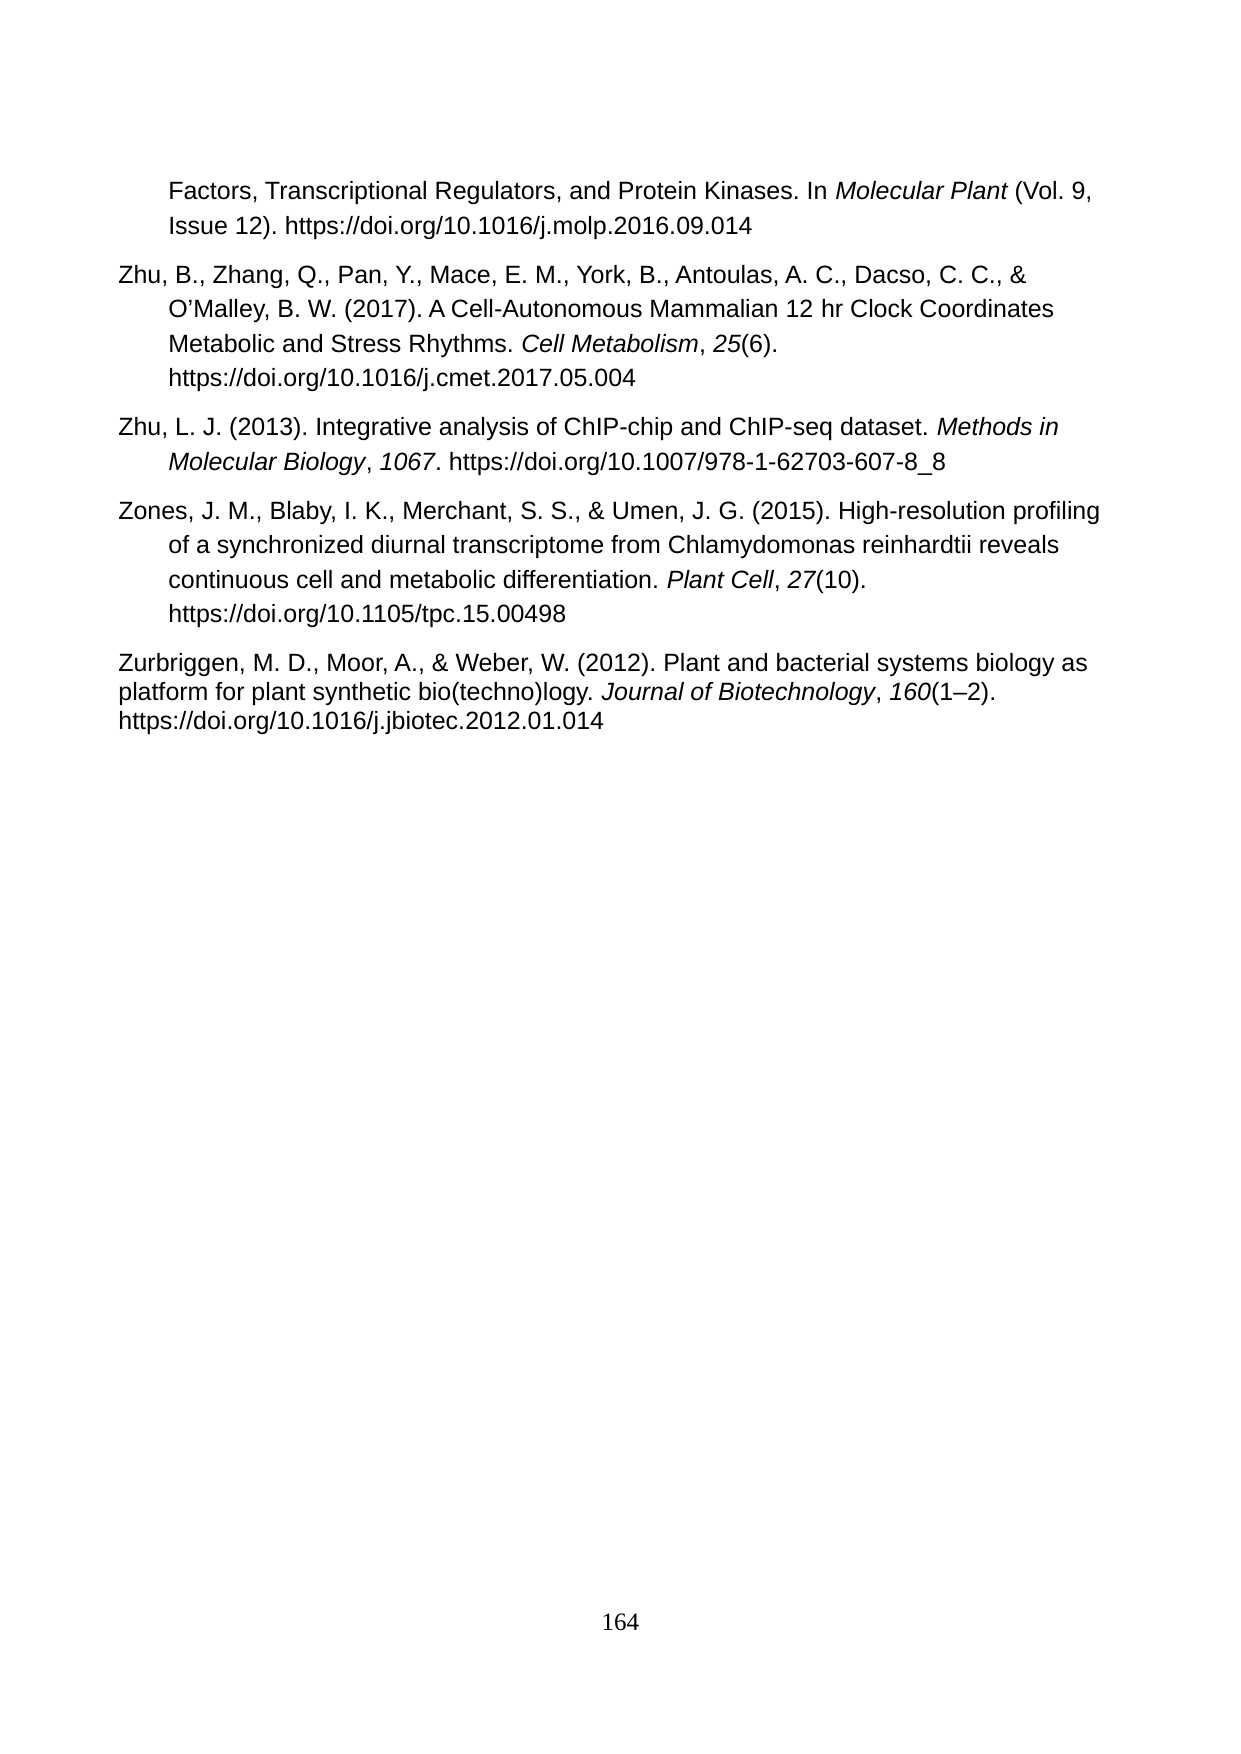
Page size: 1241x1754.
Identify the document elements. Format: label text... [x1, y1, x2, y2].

text Factors, Transcriptional Regulators, and Protein Kinases. In Molecular Plant (Vol. 9, Issue 12). https://doi.org/10.1016/j.molp.2016.09.014 [118, 176, 1122, 239]
text Zhu, B., Zhang, Q., Pan, Y., Mace, E. M., York, B., Antoulas, A. C., Dacso, C. C., & O’Malley, B. W. (2017). A Cell-Autonomous Mammalian 12 hr Clock Coordinates Metabolic and Stress Rhythms. Cell Metabolism, 25(6). https://doi.org/10.1016/j.cmet.2017.05.004 [118, 260, 1122, 392]
text Zhu, L. J. (2013). Integrative analysis of ChIP-chip and ChIP-seq dataset. Methods in Molecular Biology, 1067. https://doi.org/10.1007/978-1-62703-607-8_8 [118, 412, 1122, 476]
text Zurbriggen, M. D., Moor, A., & Weber, W. (2012). Plant and bacterial systems biology as platform for plant synthetic bio(techno)logy. Journal of Biotechnology, 160(1–2). https://doi.org/10.1016/j.jbiotec.2012.01.014 [118, 648, 1122, 735]
text Zones, J. M., Blaby, I. K., Merchant, S. S., & Umen, J. G. (2015). High-resolution profiling of a synchronized diurnal transcriptome from Chlamydomonas reinhardtii reveals continuous cell and metabolic differentiation. Plant Cell, 27(10). https://doi.org/10.1105/tpc.15.00498 [118, 496, 1122, 628]
